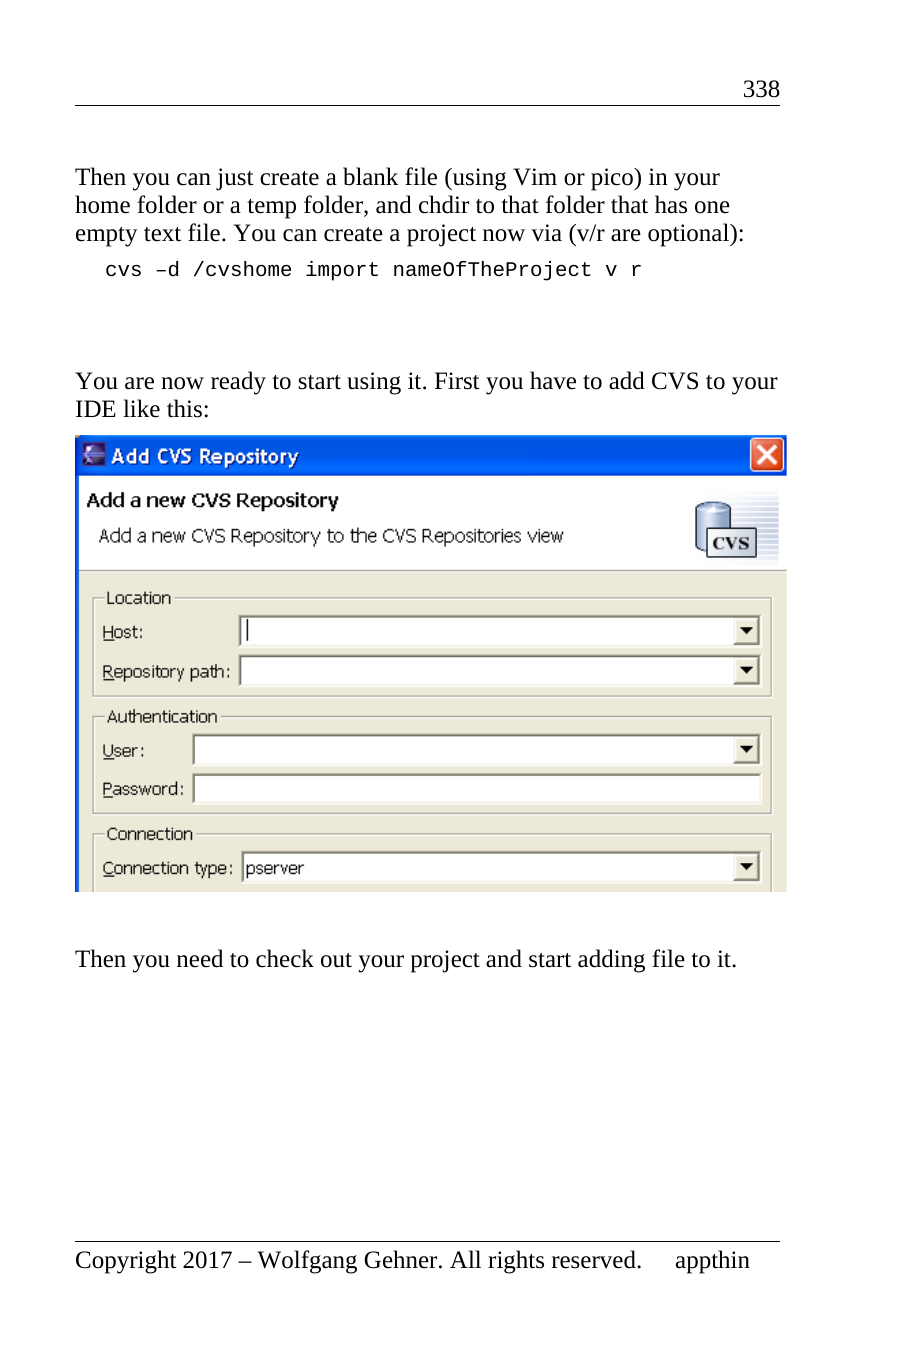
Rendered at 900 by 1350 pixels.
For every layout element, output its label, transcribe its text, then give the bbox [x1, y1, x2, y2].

text Then you can just create a blank file (using Vim or pico) in your home folder or a temp folder, and chdir to that folder that has one empty text file. You can create a project now via (v/r are optional): [75, 163, 780, 247]
text cvs –d /cvshome import nameOfTheProject v r [105, 259, 780, 283]
text You are now ready to start using it. First you have to add CVS to your IDE like this: [75, 367, 780, 423]
text Then you need to check out your project and start adding file to it. [75, 945, 780, 973]
